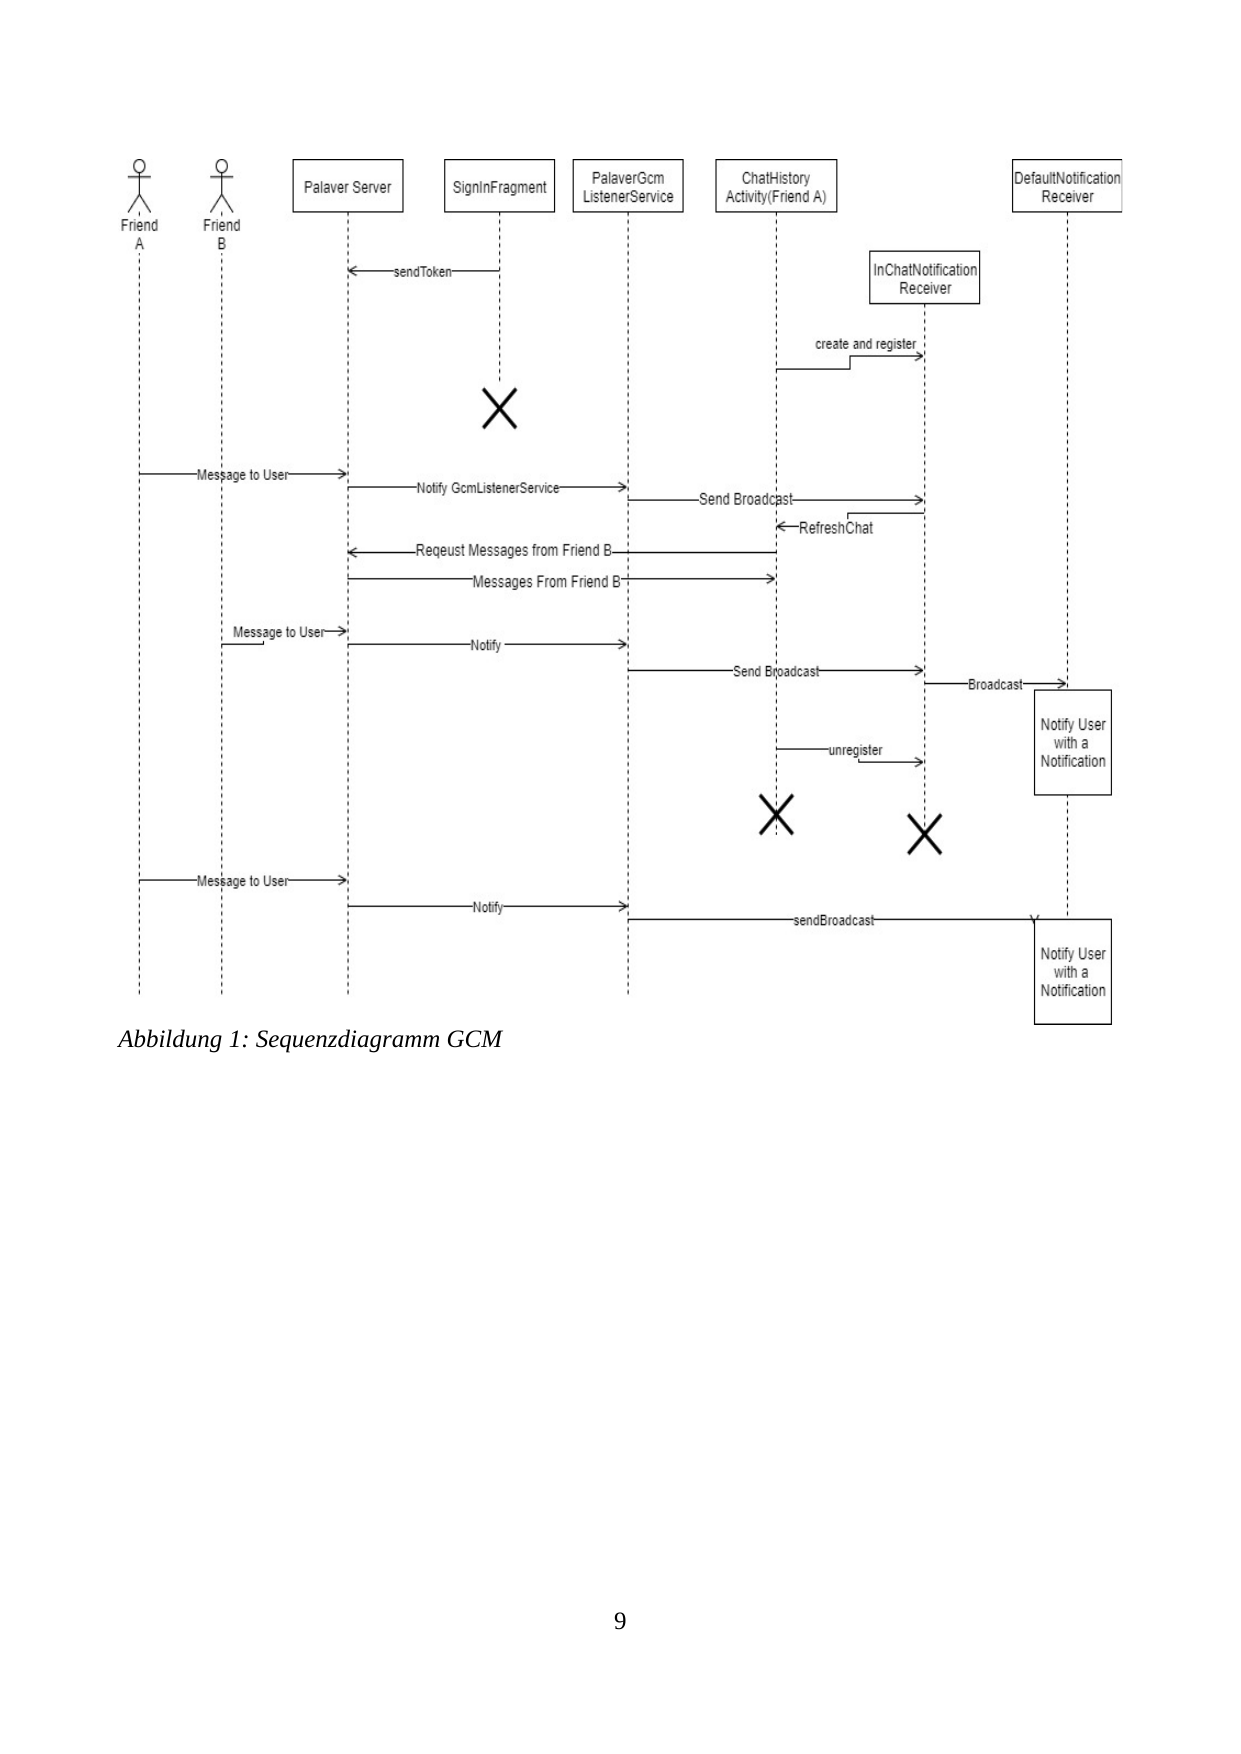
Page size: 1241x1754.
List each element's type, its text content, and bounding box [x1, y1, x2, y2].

text Abbildung 1: Sequenzdiagramm GCM [118, 1025, 1122, 1053]
picture [118, 159, 1123, 1025]
